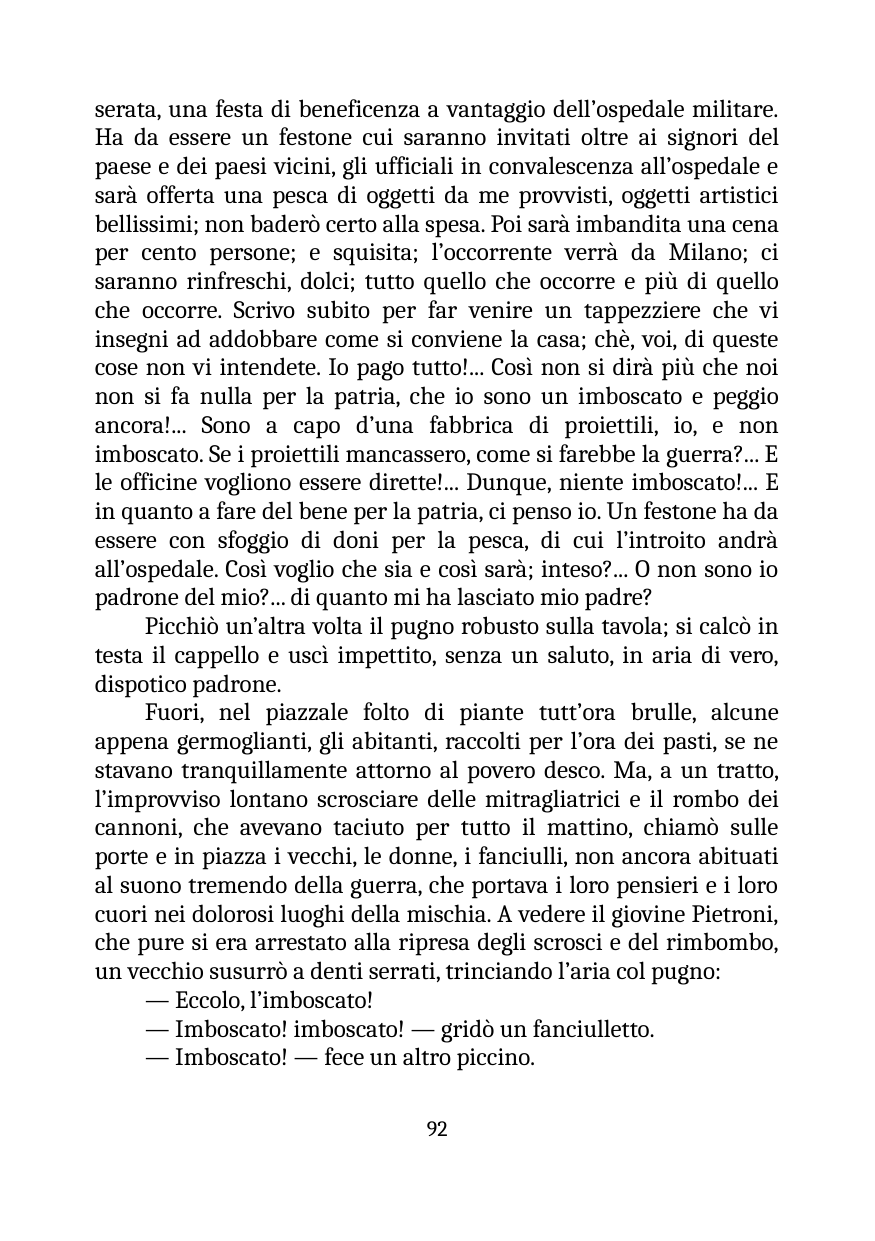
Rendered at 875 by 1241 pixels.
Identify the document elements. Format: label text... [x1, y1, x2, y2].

text — Eccolo, l’imboscato! [94, 986, 779, 1014]
text — Imboscato! — fece un altro piccino. [94, 1043, 779, 1072]
text — Imboscato! imboscato! — gridò un fanciulletto. [94, 1014, 779, 1043]
text Picchiò un’altra volta il pugno robusto sulla tavola; si calcò in testa il cappello e uscì impettito, senza un saluto, in aria di vero, dispotico padrone. [94, 612, 779, 698]
text Fuori, nel piazzale folto di piante tutt’ora brulle, alcune appena germoglianti, gli abitanti, raccolti per l’ora dei pasti, se ne stavano tranquillamente attorno al povero desco. Ma, a un tratto, l’improvviso lontano scrosciare delle mitragliatrici e il rombo dei cannoni, che avevano taciuto per tutto il mattino, chiamò sulle porte e in piazza i vecchi, le donne, i fanciulli, non ancora abituati al suono tremendo della guerra, che portava i loro pensieri e i loro cuori nei dolorosi luoghi della mischia. A vedere il giovine Pietroni, che pure si era arrestato alla ripresa degli scrosci e del rimbombo, un vecchio susurrò a denti serrati, trinciando l’aria col pugno: [94, 698, 779, 986]
text serata, una festa di beneficenza a vantaggio dell’ospedale militare. Ha da essere un festone cui saranno invitati oltre ai signori del paese e dei paesi vicini, gli ufficiali in convalescenza all’ospedale e sarà offerta una pesca di oggetti da me provvisti, oggetti artistici bellissimi; non baderò certo alla spesa. Poi sarà imbandita una cena per cento persone; e squisita; l’occorrente verrà da Milano; ci saranno rinfreschi, dolci; tutto quello che occorre e più di quello che occorre. Scrivo subito per far venire un tappezziere che vi insegni ad addobbare come si conviene la casa; chè, voi, di queste cose non vi intendete. Io pago tutto!... Così non si dirà più che noi non si fa nulla per la patria, che io sono un imboscato e peggio ancora!... Sono a capo d’una fabbrica di proiettili, io, e non imboscato. Se i proiettili mancassero, come si farebbe la guerra?... E le officine vogliono essere dirette!... Dunque, niente imboscato!... E in quanto a fare del bene per la patria, ci penso io. Un festone ha da essere con sfoggio di doni per la pesca, di cui l’introito andrà all’ospedale. Così voglio che sia e così sarà; inteso?... O non sono io padrone del mio?... di quanto mi ha lasciato mio padre? [94, 94, 779, 612]
